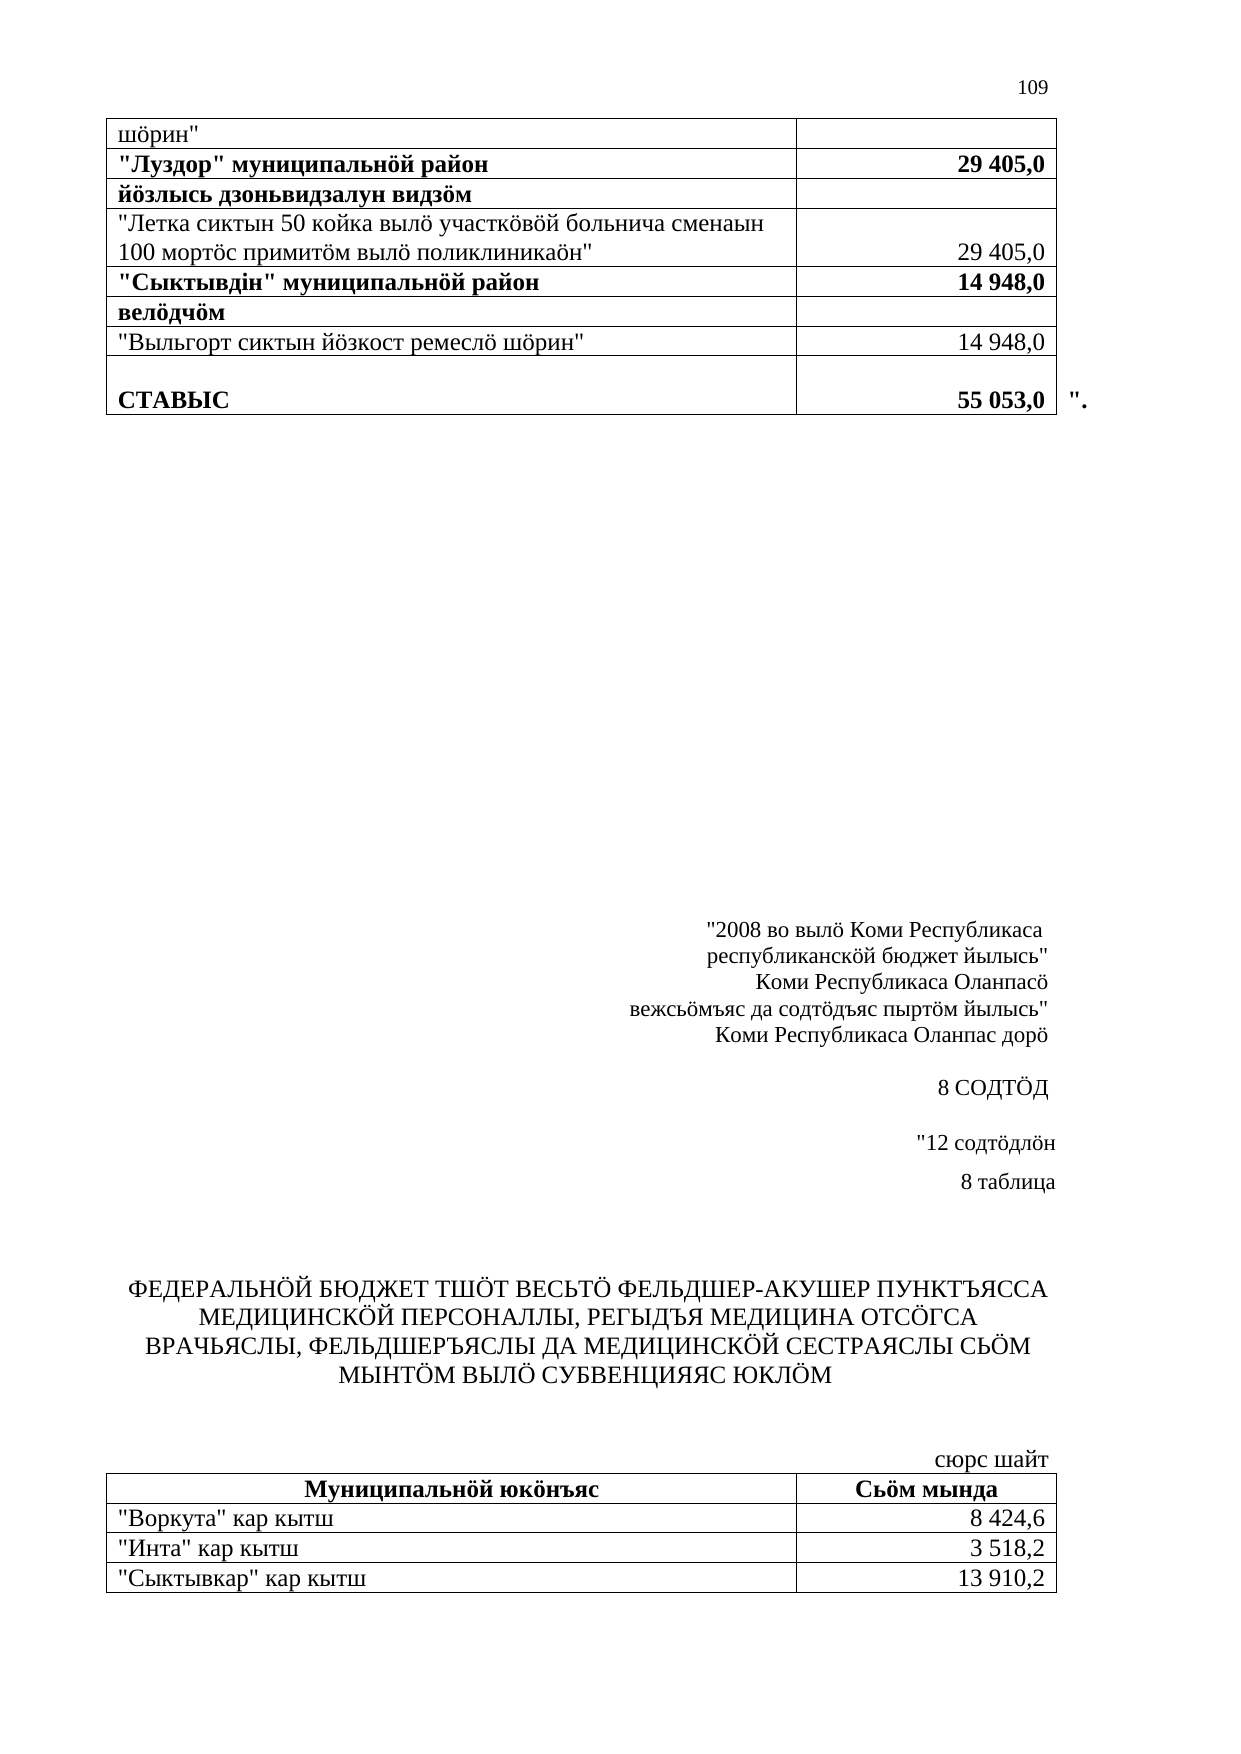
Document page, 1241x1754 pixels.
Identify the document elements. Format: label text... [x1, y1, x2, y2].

table_cell [797, 297, 1056, 326]
table_cell 29 405,0 [797, 209, 1056, 266]
table_cell [1057, 208, 1131, 266]
table_cell [1057, 326, 1131, 355]
text республиканскöй бюджет йылысь" [118, 942, 1048, 968]
table_header Сьöм мында [797, 1474, 1056, 1502]
table_cell [1057, 1503, 1131, 1532]
table_cell "Сыктывдiн" муниципальнöй район [107, 267, 796, 296]
text ФЕДЕРАЛЬНÖЙ БЮДЖЕТ ТШÖТ ВЕСЬТÖ ФЕЛЬДШЕР-АКУШЕР ПУНКТЪЯССА МЕДИЦИНСКÖЙ ПЕРСОНАЛЛЫ, РЕГЫДЪЯ МЕДИЦИНА ОТСÖГСА ВРАЧЬЯСЛЫ, ФЕЛЬДШЕРЪЯСЛЫ ДА МЕДИЦИНСКÖЙ СЕСТРАЯСЛЫ СЬÖМ МЫНТÖМ ВЫЛÖ СУБВЕНЦИЯЯС ЮКЛÖМ [118, 1274, 1058, 1389]
text "12 содтöдлöн [118, 1129, 1056, 1155]
table_cell 55 053,0 [797, 356, 1056, 414]
table_cell [797, 119, 1056, 148]
text "2008 во вылö Коми Республикаса [118, 916, 1048, 942]
table_cell [1057, 148, 1131, 178]
table_cell [797, 179, 1056, 207]
text сюрс шайт [118, 1444, 1048, 1473]
text Коми Республикаса Оланпас дорö [118, 1021, 1048, 1047]
table_cell "Луздор" муниципальнöй район [107, 149, 796, 178]
table_cell [1057, 266, 1131, 296]
table_cell "Летка сиктын 50 койка вылö участкöвöй больнича сменаын 100 мортöс примитöм вылö поликлиникаöн" [107, 209, 796, 266]
table_cell "Инта" кар кытш [107, 1533, 796, 1562]
table_cell 29 405,0 [797, 149, 1056, 178]
table_cell 14 948,0 [797, 267, 1056, 296]
table_cell [1057, 178, 1131, 207]
table_cell [1057, 296, 1131, 326]
table_cell шöрин" [107, 119, 796, 148]
table_cell велöдчöм [107, 297, 796, 326]
table_cell "Сыктывкар" кар кытш [107, 1563, 796, 1592]
table_cell СТАВЫС [107, 356, 796, 414]
text Коми Республикаса Оланпасö [118, 968, 1048, 995]
table_cell [1057, 1562, 1131, 1592]
table_cell йöзлысь дзоньвидзалун видзöм [107, 179, 796, 207]
table_cell [1057, 118, 1131, 148]
text вежсьöмъяс да содтöдъяс пыртöм йылысь" [118, 995, 1048, 1021]
table_header Муниципальнöй юкöнъяс [107, 1474, 796, 1502]
table_header [1057, 1473, 1131, 1502]
table_cell 8 424,6 [797, 1504, 1056, 1532]
table_cell "Выльгорт сиктын йöзкост ремеслö шöрин" [107, 327, 796, 355]
text 8 таблица [118, 1168, 1056, 1195]
table_cell "Воркута" кар кытш [107, 1504, 796, 1532]
table_cell 3 518,2 [797, 1533, 1056, 1562]
table_cell 14 948,0 [797, 327, 1056, 355]
table_cell [1057, 1532, 1131, 1562]
table_cell 13 910,2 [797, 1563, 1056, 1592]
text 8 СОДТÖД [118, 1074, 1048, 1100]
table_cell ". [1057, 355, 1131, 414]
